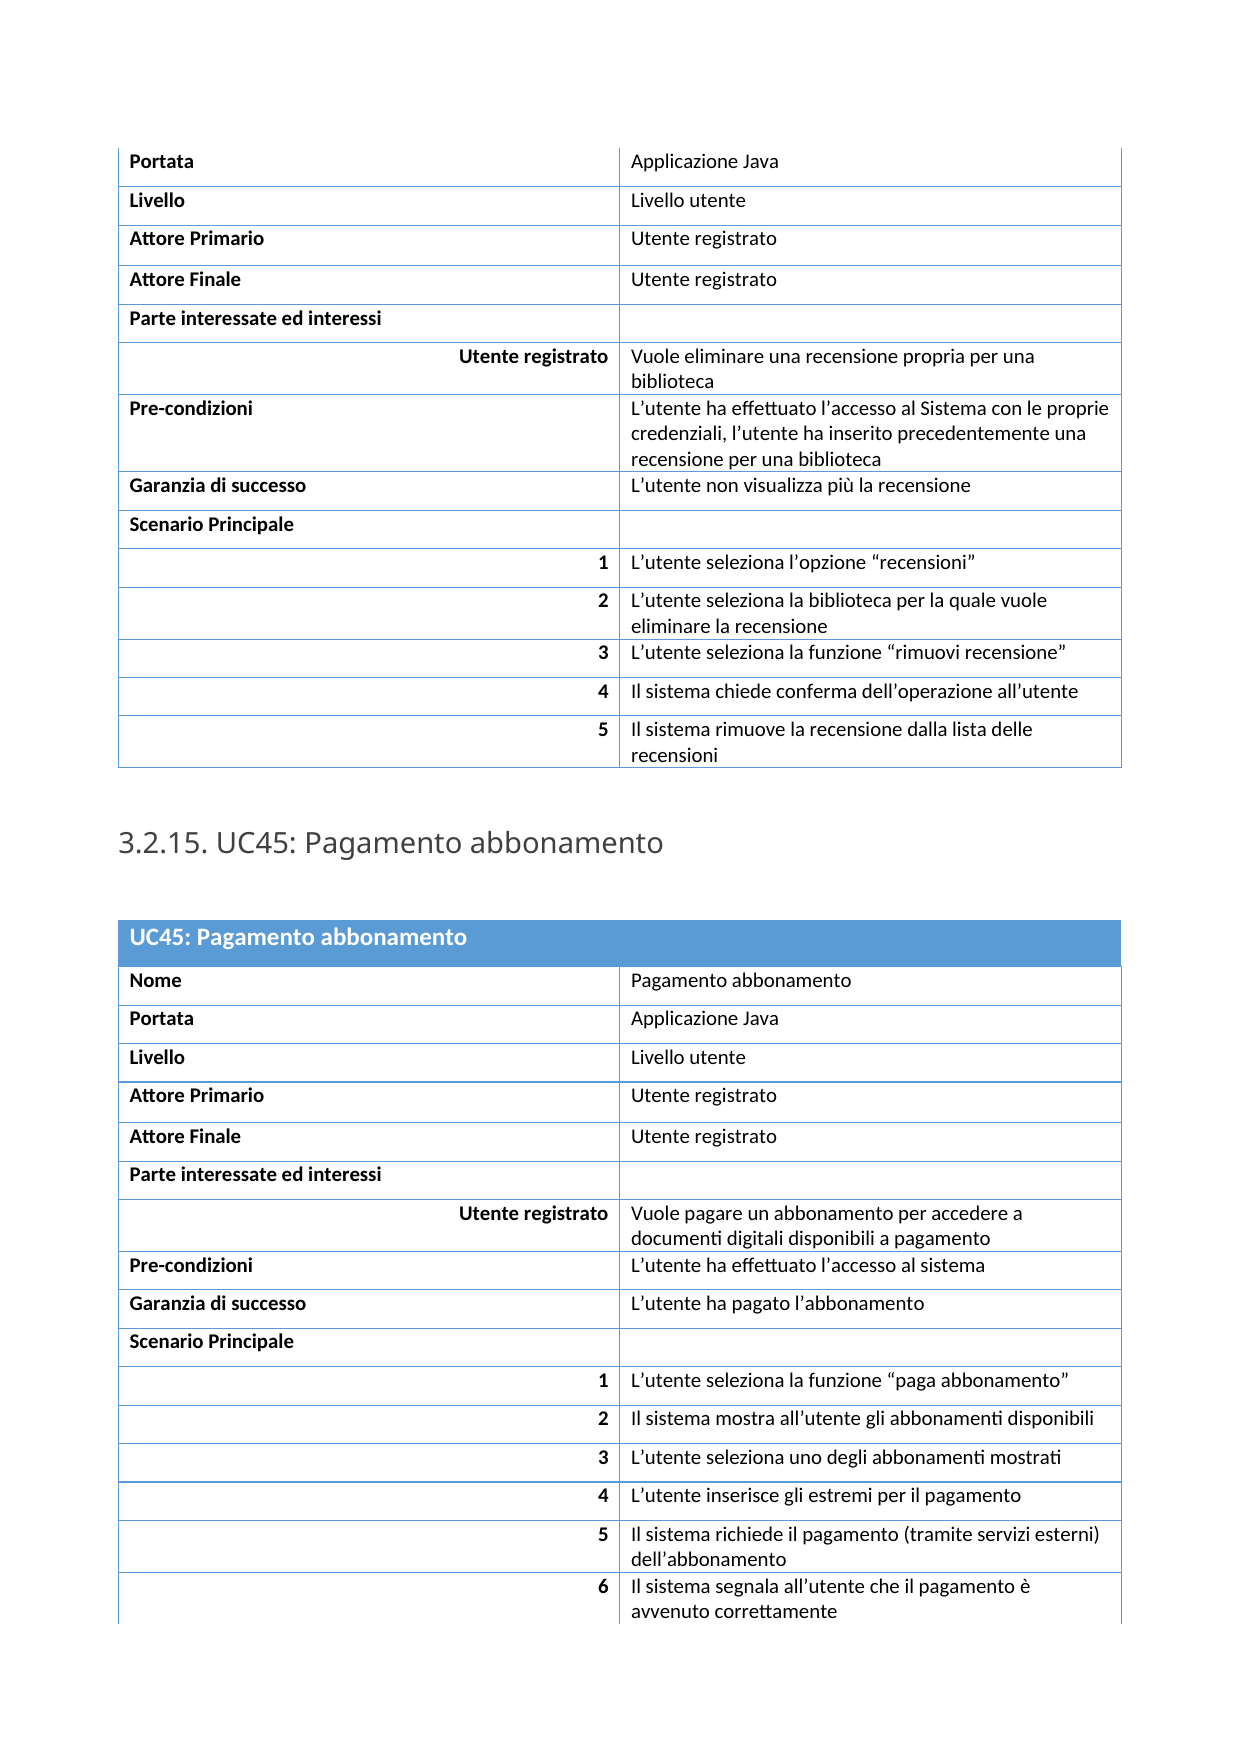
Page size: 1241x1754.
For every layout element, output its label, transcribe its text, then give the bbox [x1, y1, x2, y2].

table_cell [620, 1162, 1121, 1199]
table_cell Applicazione Java [620, 148, 1121, 186]
table_cell Garanzia di successo [119, 472, 619, 510]
table_cell Il sistema segnala all’utente che il pagamento è avvenuto correttamente [620, 1573, 1121, 1624]
table_cell Garanzia di successo [119, 1290, 619, 1328]
table_cell L’utente seleziona la funzione “rimuovi recensione” [620, 640, 1121, 677]
table_cell L’utente inserisce gli estremi per il pagamento [620, 1483, 1121, 1520]
table_cell Il sistema rimuove la recensione dalla lista delle recensioni [620, 716, 1121, 767]
table_cell L’utente non visualizza più la recensione [620, 472, 1121, 510]
table_cell [620, 305, 1121, 342]
table_cell L’utente ha pagato l’abbonamento [620, 1290, 1121, 1328]
table_cell Attore Primario [119, 226, 619, 265]
table_cell 4 [119, 678, 619, 715]
table_cell 5 [119, 1521, 619, 1572]
table_cell Nome [119, 967, 619, 1004]
table_cell Pre-condizioni [119, 395, 619, 471]
table_cell L’utente ha effettuato l’accesso al sistema [620, 1252, 1121, 1289]
table_cell Vuole pagare un abbonamento per accedere a documenti digitali disponibili a pagamento [620, 1200, 1121, 1251]
table_cell L’utente seleziona l’opzione “recensioni” [620, 549, 1121, 587]
table_cell L’utente seleziona la funzione “paga abbonamento” [620, 1367, 1121, 1404]
table_header UC45: Pagamento abbonamento [119, 921, 1121, 966]
table_cell Scenario Principale [119, 511, 619, 548]
table_cell Portata [119, 1006, 619, 1043]
table_cell 6 [119, 1573, 619, 1624]
table_cell Attore Primario [119, 1083, 619, 1122]
table_cell Livello utente [620, 187, 1121, 224]
table_cell Pre-condizioni [119, 1252, 619, 1289]
table_cell 4 [119, 1483, 619, 1520]
table_cell 3 [119, 1444, 619, 1481]
table_cell Portata [119, 148, 619, 186]
subtitle 3.2.15. UC45: Pagamento abbonamento [118, 822, 1122, 862]
table_cell Utente registrato [620, 1123, 1121, 1161]
table_cell Parte interessate ed interessi [119, 1162, 619, 1199]
table_cell Utente registrato [620, 1083, 1121, 1122]
table_cell Livello [119, 1044, 619, 1081]
table_cell Livello [119, 187, 619, 224]
table_cell L’utente seleziona la biblioteca per la quale vuole eliminare la recensione [620, 588, 1121, 638]
table_cell [620, 511, 1121, 548]
table_cell 1 [119, 549, 619, 587]
table_cell Applicazione Java [620, 1006, 1121, 1043]
table_cell Utente registrato [119, 1200, 619, 1251]
table_cell Utente registrato [620, 266, 1121, 304]
table_cell Utente registrato [620, 226, 1121, 265]
table_cell 2 [119, 1406, 619, 1443]
table_cell Utente registrato [119, 343, 619, 394]
table_cell Il sistema chiede conferma dell’operazione all’utente [620, 678, 1121, 715]
table_cell L’utente ha effettuato l’accesso al Sistema con le proprie credenziali, l’utente ha inserito precedentemente una recensione per una biblioteca [620, 395, 1121, 471]
table_cell 1 [119, 1367, 619, 1404]
table_cell 2 [119, 588, 619, 638]
table_cell Livello utente [620, 1044, 1121, 1081]
table_cell Il sistema mostra all’utente gli abbonamenti disponibili [620, 1406, 1121, 1443]
table_cell Scenario Principale [119, 1329, 619, 1366]
table_cell 3 [119, 640, 619, 677]
table_cell 5 [119, 716, 619, 767]
table_cell Parte interessate ed interessi [119, 305, 619, 342]
table_cell Attore Finale [119, 266, 619, 304]
table_cell Vuole eliminare una recensione propria per una biblioteca [620, 343, 1121, 394]
table_cell [620, 1329, 1121, 1366]
table_cell L’utente seleziona uno degli abbonamenti mostrati [620, 1444, 1121, 1481]
table_cell Pagamento abbonamento [620, 967, 1121, 1004]
table_cell Il sistema richiede il pagamento (tramite servizi esterni) dell’abbonamento [620, 1521, 1121, 1572]
table_cell Attore Finale [119, 1123, 619, 1161]
